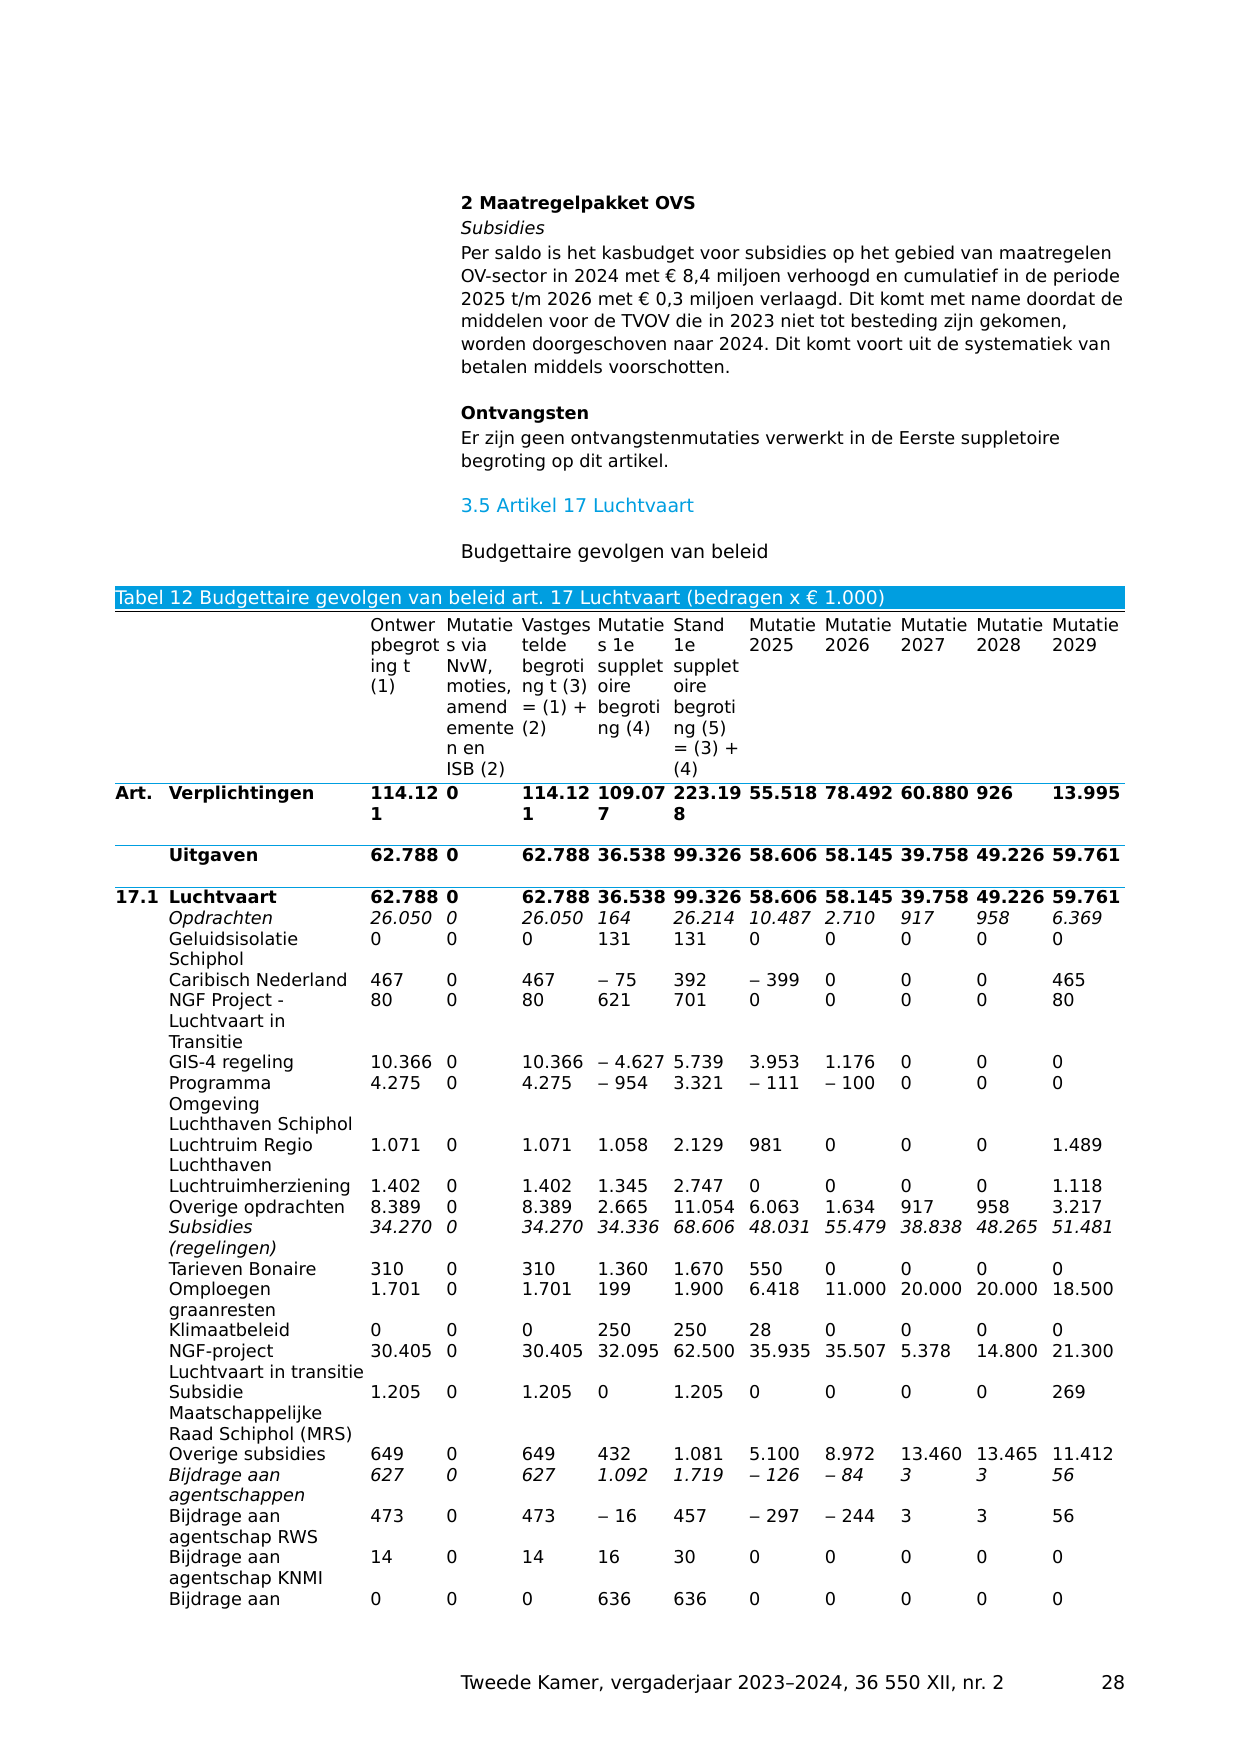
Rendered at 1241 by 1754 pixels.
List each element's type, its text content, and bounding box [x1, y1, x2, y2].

table_cell [115, 1589, 166, 1609]
table_cell 8.972 [822, 1444, 897, 1465]
table_cell 250 [595, 1320, 670, 1341]
table_cell 0 [367, 1320, 443, 1341]
table_cell 36.538 [595, 846, 670, 866]
table_cell 917 [898, 908, 973, 928]
table_cell 48.265 [973, 1217, 1049, 1258]
table_cell 649 [367, 1444, 443, 1465]
table_cell [115, 929, 166, 970]
table_cell Bijdrage aan agentschap KNMI [166, 1547, 367, 1588]
text 2 Maatregelpakket OVS [461, 191, 1125, 214]
table_cell 0 [443, 846, 519, 866]
table_cell 0 [898, 1135, 973, 1176]
table_cell 0 [973, 929, 1049, 970]
table_cell 109.077 [595, 784, 670, 824]
table_cell 80 [519, 990, 594, 1052]
table_cell Art. [115, 784, 166, 824]
table_cell [519, 866, 594, 887]
table_cell 8.389 [367, 1197, 443, 1217]
table_cell Omploegen graanresten [166, 1279, 367, 1320]
table_cell 0 [898, 1176, 973, 1197]
table_cell 0 [519, 1320, 594, 1341]
table_cell 0 [443, 990, 519, 1052]
table_cell Mutatie 2027 [898, 612, 973, 782]
table_cell 1.360 [595, 1259, 670, 1279]
table_cell Overige opdrachten [166, 1197, 367, 1217]
table_cell 0 [443, 1320, 519, 1341]
table_cell 2.747 [670, 1176, 746, 1197]
table_cell 0 [443, 929, 519, 970]
table_cell [115, 846, 166, 866]
table_cell Ontwerpbegroting t (1) [367, 612, 443, 782]
table_cell 0 [898, 1052, 973, 1073]
table_cell 13.460 [898, 1444, 973, 1465]
table_cell 0 [367, 1589, 443, 1609]
table_cell 114.121 [367, 784, 443, 824]
table_cell 627 [367, 1465, 443, 1506]
table_cell Mutatie 2028 [973, 612, 1049, 782]
table_cell 0 [898, 970, 973, 990]
table_cell 0 [822, 990, 897, 1052]
table_cell 467 [367, 970, 443, 990]
table_cell 0 [973, 1589, 1049, 1609]
table_cell Bijdrage aan agentschappen [166, 1465, 367, 1506]
table_cell 550 [746, 1259, 822, 1279]
table_cell 10.487 [746, 908, 822, 928]
table_cell 958 [973, 908, 1049, 928]
table_cell 3 [973, 1506, 1049, 1547]
table_cell 0 [443, 1259, 519, 1279]
table_cell 0 [443, 1341, 519, 1382]
table_cell 30 [670, 1547, 746, 1588]
table_cell [822, 824, 897, 845]
table_cell 432 [595, 1444, 670, 1465]
table_cell [115, 1197, 166, 1217]
table_cell 58.606 [746, 846, 822, 866]
table_cell 32.095 [595, 1341, 670, 1382]
table_cell 0 [1049, 1073, 1125, 1135]
table_cell 114.121 [519, 784, 594, 824]
table_cell 10.366 [367, 1052, 443, 1073]
table_cell 0 [973, 1135, 1049, 1176]
table_cell 13.465 [973, 1444, 1049, 1465]
table_cell 0 [443, 1444, 519, 1465]
table_cell Stand 1e suppletoire begroting (5) = (3) + (4) [670, 612, 746, 782]
table_cell 926 [973, 784, 1049, 824]
table_cell 0 [822, 970, 897, 990]
table_cell Mutaties 1e suppletoire begroting (4) [595, 612, 670, 782]
table_cell [1049, 824, 1125, 845]
table_cell NGF-project Luchtvaart in transitie [166, 1341, 367, 1382]
table_cell 39.758 [898, 888, 973, 908]
table_cell ‒ 16 [595, 1506, 670, 1547]
table_cell 62.788 [367, 846, 443, 866]
table_cell 34.270 [519, 1217, 594, 1258]
table_cell 467 [519, 970, 594, 990]
table_cell Luchtvaart [166, 888, 367, 908]
table_cell 1.489 [1049, 1135, 1125, 1176]
table_cell 0 [898, 929, 973, 970]
table_cell 473 [519, 1506, 594, 1547]
table_cell 3 [973, 1465, 1049, 1506]
table_cell [115, 1547, 166, 1588]
table_cell [166, 866, 367, 887]
table_cell ‒ 399 [746, 970, 822, 990]
text Ontvangsten [461, 401, 1125, 424]
table_cell 62.788 [367, 888, 443, 908]
table_cell 99.326 [670, 888, 746, 908]
table_cell 1.092 [595, 1465, 670, 1506]
table_cell Overige subsidies [166, 1444, 367, 1465]
table_cell 59.761 [1049, 888, 1125, 908]
table_cell Klimaatbeleid [166, 1320, 367, 1341]
table_cell 131 [670, 929, 746, 970]
table_cell 0 [973, 970, 1049, 990]
table_cell 49.226 [973, 846, 1049, 866]
table_cell 0 [973, 1259, 1049, 1279]
table_cell 10.366 [519, 1052, 594, 1073]
table_cell 21.300 [1049, 1341, 1125, 1382]
table_cell 0 [1049, 1259, 1125, 1279]
table_cell ‒ 75 [595, 970, 670, 990]
table_cell 26.214 [670, 908, 746, 928]
table_cell 28 [746, 1320, 822, 1341]
table_cell [115, 1382, 166, 1444]
table_cell ‒ 84 [822, 1465, 897, 1506]
table_cell 199 [595, 1279, 670, 1320]
table_cell 0 [443, 970, 519, 990]
table_cell 0 [898, 1382, 973, 1444]
table_cell NGF Project - Luchtvaart in Transitie [166, 990, 367, 1052]
table_cell 1.701 [367, 1279, 443, 1320]
table_cell 0 [1049, 1547, 1125, 1588]
table_cell 1.345 [595, 1176, 670, 1197]
table_cell 62.788 [519, 888, 594, 908]
table_cell 310 [519, 1259, 594, 1279]
table_cell Mutaties via NvW, moties, amendementen en ISB (2) [443, 612, 519, 782]
table_cell 1.402 [367, 1176, 443, 1197]
table_cell 78.492 [822, 784, 897, 824]
table_cell [746, 824, 822, 845]
table_cell 17.1 [115, 888, 166, 908]
table_cell 0 [443, 888, 519, 908]
table_cell 55.518 [746, 784, 822, 824]
table_cell 0 [443, 908, 519, 928]
table_cell 16 [595, 1547, 670, 1588]
table_cell 0 [898, 1547, 973, 1588]
table_cell [115, 1341, 166, 1382]
table_cell Geluidsisolatie Schiphol [166, 929, 367, 970]
table_cell 0 [443, 1589, 519, 1609]
table_cell ‒ 244 [822, 1506, 897, 1547]
table_cell 0 [746, 990, 822, 1052]
table_cell 99.326 [670, 846, 746, 866]
table_cell 0 [1049, 1320, 1125, 1341]
table_cell 0 [519, 1589, 594, 1609]
table_cell 473 [367, 1506, 443, 1547]
table_cell 80 [367, 990, 443, 1052]
table_cell 1.058 [595, 1135, 670, 1176]
table_cell [367, 866, 443, 887]
table_cell 0 [746, 929, 822, 970]
table_cell Bijdrage aan agentschap RWS [166, 1506, 367, 1547]
table_cell Caribisch Nederland [166, 970, 367, 990]
table_cell [115, 866, 166, 887]
table_cell 30.405 [367, 1341, 443, 1382]
table_cell 0 [822, 1259, 897, 1279]
table_cell [822, 866, 897, 887]
table_cell [670, 824, 746, 845]
table_cell [115, 1217, 166, 1258]
table_cell 20.000 [898, 1279, 973, 1320]
table_cell [115, 1506, 166, 1547]
table_cell 1.402 [519, 1176, 594, 1197]
table_cell 4.275 [367, 1073, 443, 1135]
table_cell 0 [898, 1259, 973, 1279]
table_cell 5.100 [746, 1444, 822, 1465]
table_cell [519, 824, 594, 845]
table_cell 269 [1049, 1382, 1125, 1444]
table_cell 1.719 [670, 1465, 746, 1506]
table_cell 1.118 [1049, 1176, 1125, 1197]
table_cell 56 [1049, 1506, 1125, 1547]
table_cell 0 [973, 1176, 1049, 1197]
table_cell 0 [822, 1135, 897, 1176]
table_cell 80 [1049, 990, 1125, 1052]
table_cell 48.031 [746, 1217, 822, 1258]
table_cell [166, 612, 367, 782]
table_cell 0 [746, 1547, 822, 1588]
table_cell 51.481 [1049, 1217, 1125, 1258]
table_cell [670, 866, 746, 887]
table_cell [595, 866, 670, 887]
table_cell 0 [973, 1547, 1049, 1588]
table_cell 49.226 [973, 888, 1049, 908]
text Per saldo is het kasbudget voor subsidies op het gebied van maatregelen OV-sector in 2024 met € 8,4 miljoen verhoogd en cumulatief in de periode 2025 t/m 2026 met € 0,3 miljoen verlaagd. Dit komt met name doordat de middelen voor de TVOV die in 2023 niet tot besteding zijn gekomen, worden doorgeschoven naar 2024. Dit komt voort uit de systematiek van betalen middels voorschotten. [461, 241, 1125, 378]
table_cell 0 [595, 1382, 670, 1444]
table_cell 5.739 [670, 1052, 746, 1073]
text Er zijn geen ontvangstenmutaties verwerkt in de Eerste suppletoire begroting op dit artikel. [461, 426, 1125, 472]
table_cell 11.412 [1049, 1444, 1125, 1465]
table_cell 0 [443, 1052, 519, 1073]
table_cell ‒ 4.627 [595, 1052, 670, 1073]
table_cell [367, 824, 443, 845]
table_cell 36.538 [595, 888, 670, 908]
table_cell 2.129 [670, 1135, 746, 1176]
table_cell 0 [822, 1589, 897, 1609]
table_cell Verplichtingen [166, 784, 367, 824]
table_cell 0 [822, 1176, 897, 1197]
table_cell 26.050 [519, 908, 594, 928]
table_cell [115, 1444, 166, 1465]
table_cell 58.145 [822, 846, 897, 866]
table_cell 636 [595, 1589, 670, 1609]
table_cell 0 [443, 784, 519, 824]
table_cell Luchtruim Regio Luchthaven [166, 1135, 367, 1176]
title 3.5 Artikel 17 Luchtvaart [461, 495, 1125, 517]
table_cell Uitgaven [166, 846, 367, 866]
table_cell 1.634 [822, 1197, 897, 1217]
table_cell 0 [443, 1197, 519, 1217]
table_cell 0 [746, 1382, 822, 1444]
table_cell 60.880 [898, 784, 973, 824]
table_cell 621 [595, 990, 670, 1052]
table_cell [115, 1052, 166, 1073]
table_cell Subsidies (regelingen) [166, 1217, 367, 1258]
table_cell 1.205 [670, 1382, 746, 1444]
table_cell [443, 824, 519, 845]
table_cell 981 [746, 1135, 822, 1176]
table_cell 26.050 [367, 908, 443, 928]
table_cell 6.418 [746, 1279, 822, 1320]
table_cell 34.336 [595, 1217, 670, 1258]
table_cell 5.378 [898, 1341, 973, 1382]
table_cell 0 [898, 1589, 973, 1609]
table_cell 0 [898, 1073, 973, 1135]
table_cell [115, 1135, 166, 1176]
table_cell 1.081 [670, 1444, 746, 1465]
table_cell 1.701 [519, 1279, 594, 1320]
table_cell 20.000 [973, 1279, 1049, 1320]
table_cell 0 [973, 1052, 1049, 1073]
table_cell Bijdrage aan [166, 1589, 367, 1609]
table_cell 0 [367, 929, 443, 970]
table_cell [898, 866, 973, 887]
table_cell Mutatie 2025 [746, 612, 822, 782]
table_cell [1049, 866, 1125, 887]
table_cell 1.205 [519, 1382, 594, 1444]
table_cell Mutatie 2026 [822, 612, 897, 782]
table_cell 62.788 [519, 846, 594, 866]
table_cell 3 [898, 1506, 973, 1547]
table_cell 3.217 [1049, 1197, 1125, 1217]
table_cell 0 [746, 1589, 822, 1609]
table_cell 6.063 [746, 1197, 822, 1217]
table_cell ‒ 111 [746, 1073, 822, 1135]
table_cell 6.369 [1049, 908, 1125, 928]
table_cell ‒ 954 [595, 1073, 670, 1135]
table_cell GIS-4 regeling [166, 1052, 367, 1073]
table_cell 0 [822, 929, 897, 970]
table_cell 649 [519, 1444, 594, 1465]
table_cell 0 [443, 1465, 519, 1506]
table_cell 13.995 [1049, 784, 1125, 824]
table_cell 701 [670, 990, 746, 1052]
table_cell Mutatie 2029 [1049, 612, 1125, 782]
table_cell [973, 866, 1049, 887]
table_cell 0 [443, 1135, 519, 1176]
table_cell 11.000 [822, 1279, 897, 1320]
table_cell 62.500 [670, 1341, 746, 1382]
table_cell 3.953 [746, 1052, 822, 1073]
table_cell [115, 1259, 166, 1279]
table_cell [115, 990, 166, 1052]
table_cell 0 [1049, 1052, 1125, 1073]
table_cell 39.758 [898, 846, 973, 866]
table_cell [115, 1176, 166, 1197]
table_cell 2.710 [822, 908, 897, 928]
table_cell 0 [746, 1176, 822, 1197]
table_cell Luchtruimherziening [166, 1176, 367, 1197]
table_cell 164 [595, 908, 670, 928]
table_cell 68.606 [670, 1217, 746, 1258]
table_cell 0 [443, 1279, 519, 1320]
table_cell 0 [443, 1176, 519, 1197]
table_cell 0 [1049, 1589, 1125, 1609]
table_cell 457 [670, 1506, 746, 1547]
table_cell [115, 824, 166, 845]
table_cell 1.176 [822, 1052, 897, 1073]
table_cell 0 [443, 1506, 519, 1547]
table_cell 8.389 [519, 1197, 594, 1217]
table_cell 1.071 [367, 1135, 443, 1176]
table_cell 56 [1049, 1465, 1125, 1506]
table_cell 0 [898, 1320, 973, 1341]
table_cell 223.198 [670, 784, 746, 824]
table_cell 0 [443, 1547, 519, 1588]
table_cell 0 [898, 990, 973, 1052]
table_cell 310 [367, 1259, 443, 1279]
table_cell 1.071 [519, 1135, 594, 1176]
table_cell 0 [822, 1382, 897, 1444]
title Budgettaire gevolgen van beleid [461, 541, 1125, 562]
table_cell Subsidie Maatschappelijke Raad Schiphol (MRS) [166, 1382, 367, 1444]
table_cell 1.205 [367, 1382, 443, 1444]
table_cell [115, 1279, 166, 1320]
table_cell 14 [367, 1547, 443, 1588]
table_cell [115, 1320, 166, 1341]
table_cell 35.507 [822, 1341, 897, 1382]
table_cell Vastgestelde begroting t (3) = (1) + (2) [519, 612, 594, 782]
table_cell 627 [519, 1465, 594, 1506]
table_cell Opdrachten [166, 908, 367, 928]
table_cell 14.800 [973, 1341, 1049, 1382]
table_cell 0 [1049, 929, 1125, 970]
table_cell 11.054 [670, 1197, 746, 1217]
table_cell Programma Omgeving Luchthaven Schiphol [166, 1073, 367, 1135]
table_cell 18.500 [1049, 1279, 1125, 1320]
table_cell 2.665 [595, 1197, 670, 1217]
table_cell 1.670 [670, 1259, 746, 1279]
table_cell [595, 824, 670, 845]
table_cell 0 [973, 1320, 1049, 1341]
table_cell [166, 824, 367, 845]
table_cell 131 [595, 929, 670, 970]
table_cell [115, 612, 166, 782]
table_cell 55.479 [822, 1217, 897, 1258]
table_cell 250 [670, 1320, 746, 1341]
table_cell [973, 824, 1049, 845]
table_cell [746, 866, 822, 887]
text Subsidies [461, 216, 1125, 239]
table_cell 0 [519, 929, 594, 970]
table_cell 59.761 [1049, 846, 1125, 866]
table_cell [115, 1465, 166, 1506]
table_cell ‒ 126 [746, 1465, 822, 1506]
table_cell 34.270 [367, 1217, 443, 1258]
table_cell [115, 970, 166, 990]
table_cell 35.935 [746, 1341, 822, 1382]
table_cell 0 [822, 1547, 897, 1588]
table_cell 0 [443, 1217, 519, 1258]
table_cell ‒ 100 [822, 1073, 897, 1135]
table_cell 0 [822, 1320, 897, 1341]
table_cell 30.405 [519, 1341, 594, 1382]
table_cell [115, 908, 166, 928]
table_cell Tarieven Bonaire [166, 1259, 367, 1279]
table_cell [898, 824, 973, 845]
table_cell 14 [519, 1547, 594, 1588]
table_cell 958 [973, 1197, 1049, 1217]
table_cell 1.900 [670, 1279, 746, 1320]
table_cell 58.145 [822, 888, 897, 908]
table_cell 4.275 [519, 1073, 594, 1135]
table_cell 0 [973, 1382, 1049, 1444]
table_cell 58.606 [746, 888, 822, 908]
table_cell 3 [898, 1465, 973, 1506]
table_cell 38.838 [898, 1217, 973, 1258]
table_cell 392 [670, 970, 746, 990]
table_cell 0 [973, 990, 1049, 1052]
table_cell 0 [443, 1382, 519, 1444]
table_cell 3.321 [670, 1073, 746, 1135]
table_cell 0 [973, 1073, 1049, 1135]
table_cell 0 [443, 1073, 519, 1135]
table_cell 917 [898, 1197, 973, 1217]
table_cell [443, 866, 519, 887]
table_cell [115, 1073, 166, 1135]
table_cell 636 [670, 1589, 746, 1609]
table_cell 465 [1049, 970, 1125, 990]
table_cell ‒ 297 [746, 1506, 822, 1547]
